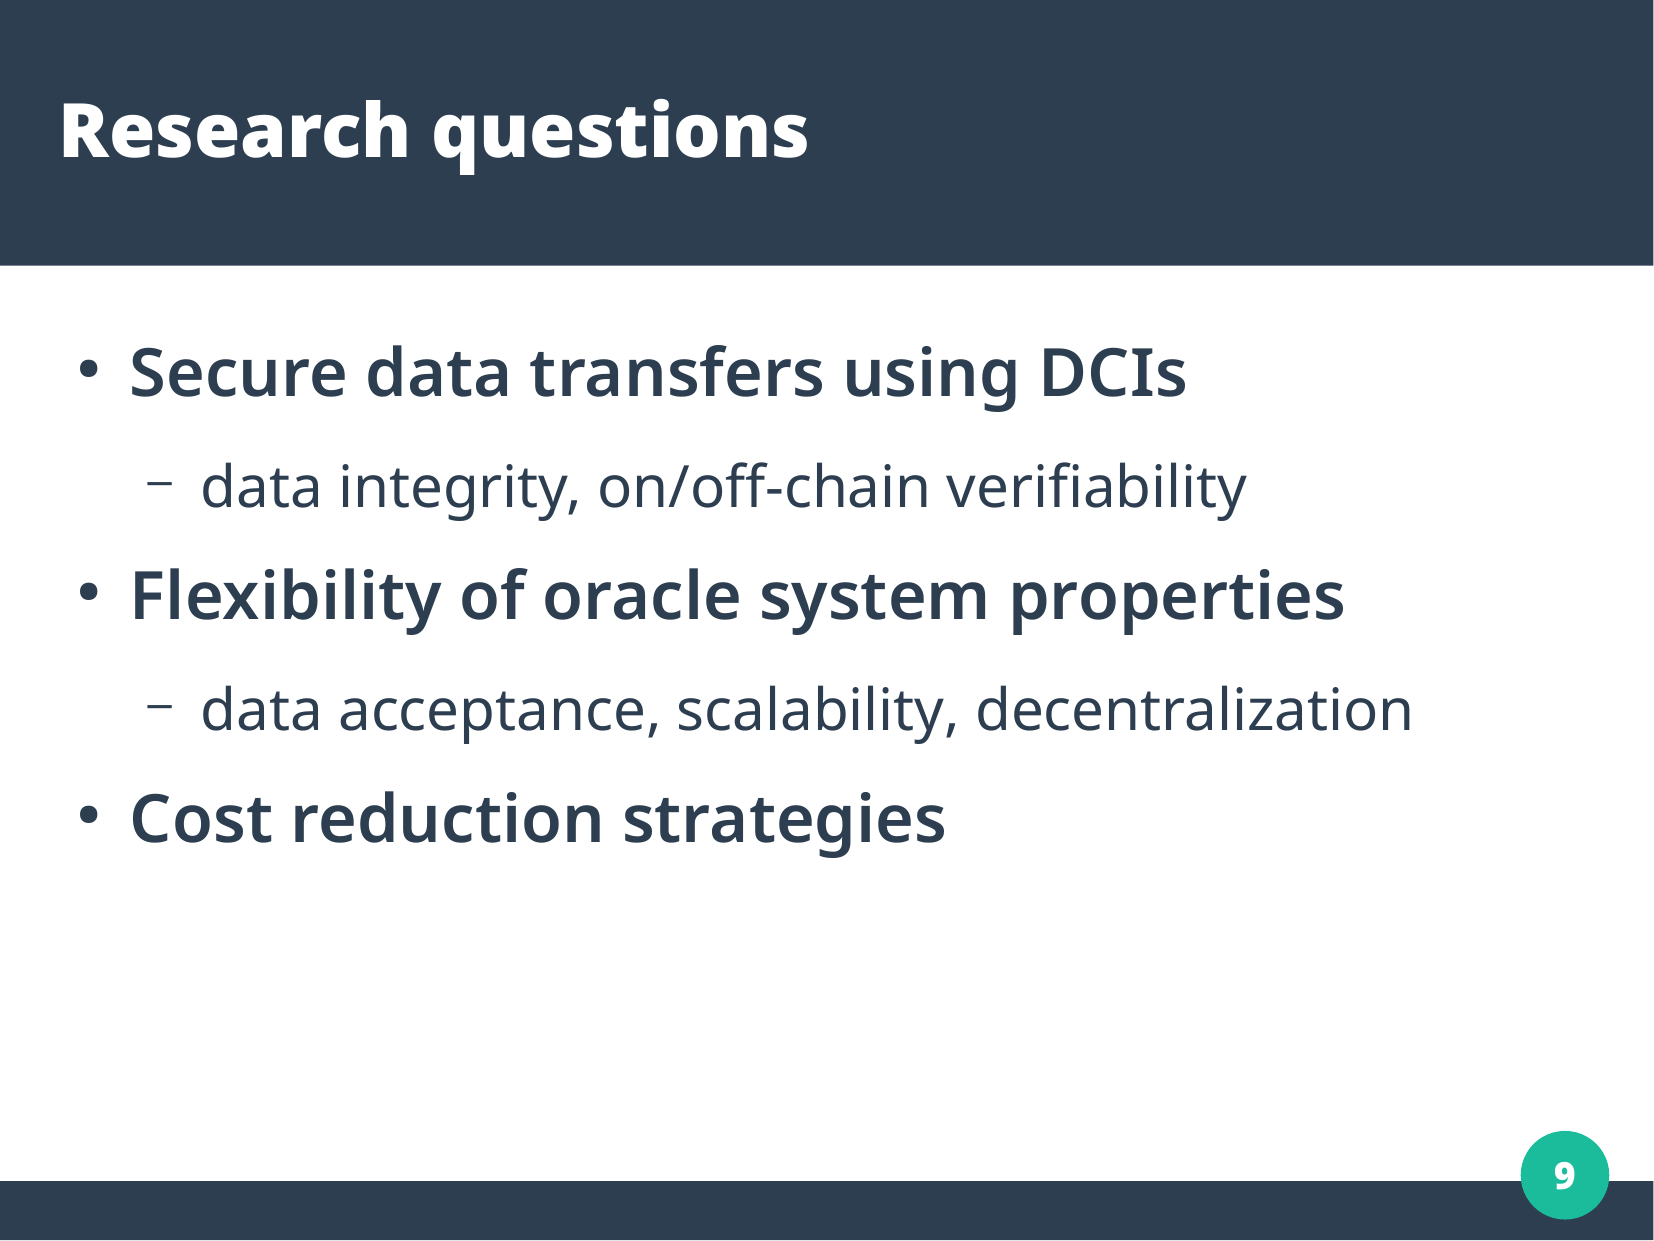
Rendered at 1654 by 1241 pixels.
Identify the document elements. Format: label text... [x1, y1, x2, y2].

list Secure data transfers using DCIs data integrity, on/off-chain verifiability Flexibility of oracle system properties data acceptance, scalability, decentralization Cost reduction strategies [59, 324, 1595, 1152]
title Research questions [59, 49, 1595, 207]
